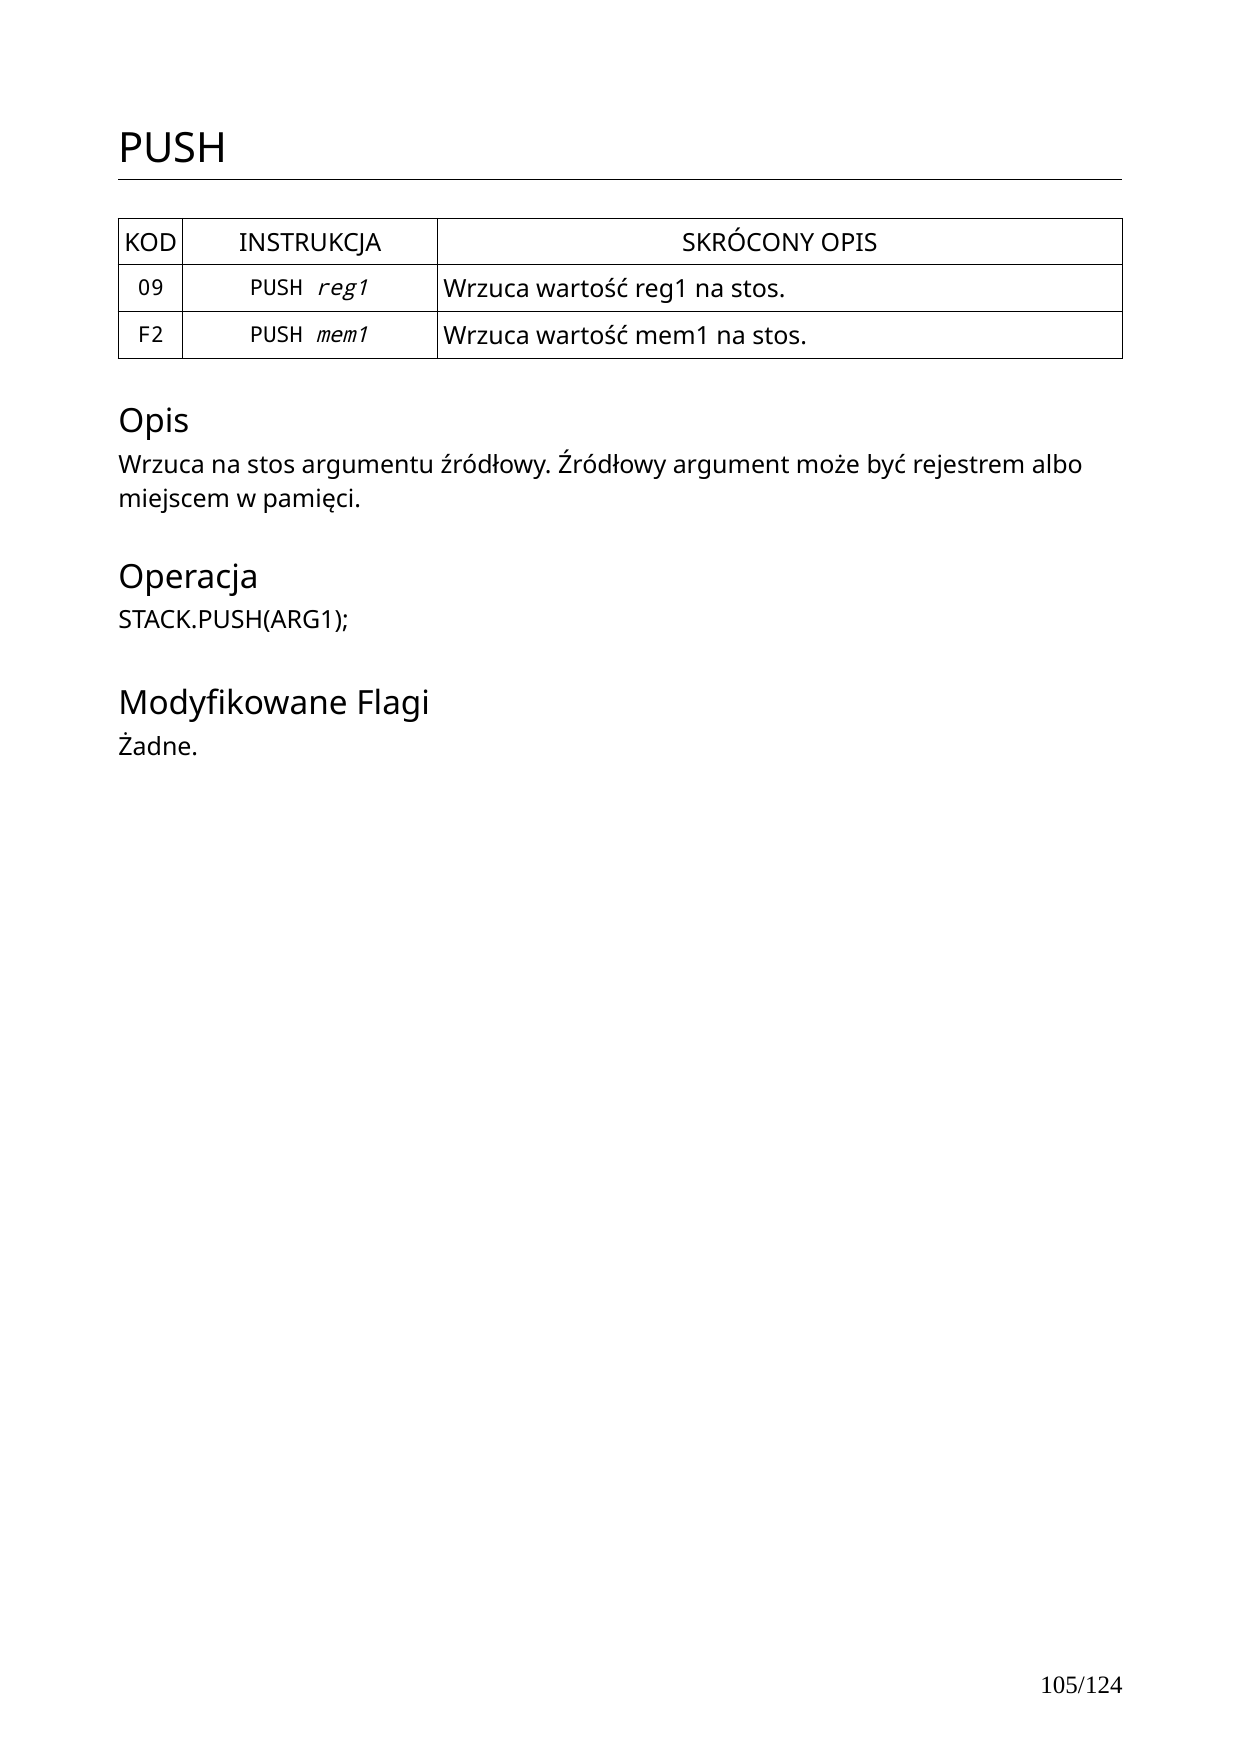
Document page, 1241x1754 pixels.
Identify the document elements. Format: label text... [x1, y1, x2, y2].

text PUSH [118, 118, 1122, 179]
table_cell 09 [119, 265, 182, 311]
text Wrzuca na stos argumentu źródłowy. Źródłowy argument może być rejestrem albo miejscem w pamięci. [118, 447, 1122, 519]
table_cell PUSH reg1 [183, 265, 437, 311]
text Operacja [118, 552, 1122, 602]
text Modyfikowane Flagi [118, 679, 1122, 729]
text STACK.PUSH(ARG1); [118, 602, 1122, 641]
table_header KOD [119, 219, 182, 264]
table_cell Wrzuca wartość mem1 na stos. [438, 312, 1122, 357]
table_header INSTRUKCJA [183, 219, 437, 264]
table_cell F2 [119, 312, 182, 357]
table_cell PUSH mem1 [183, 312, 437, 357]
text Żadne. [118, 729, 1122, 767]
text Opis [118, 397, 1122, 447]
table_header SKRÓCONY OPIS [438, 219, 1122, 264]
table_cell Wrzuca wartość reg1 na stos. [438, 265, 1122, 311]
